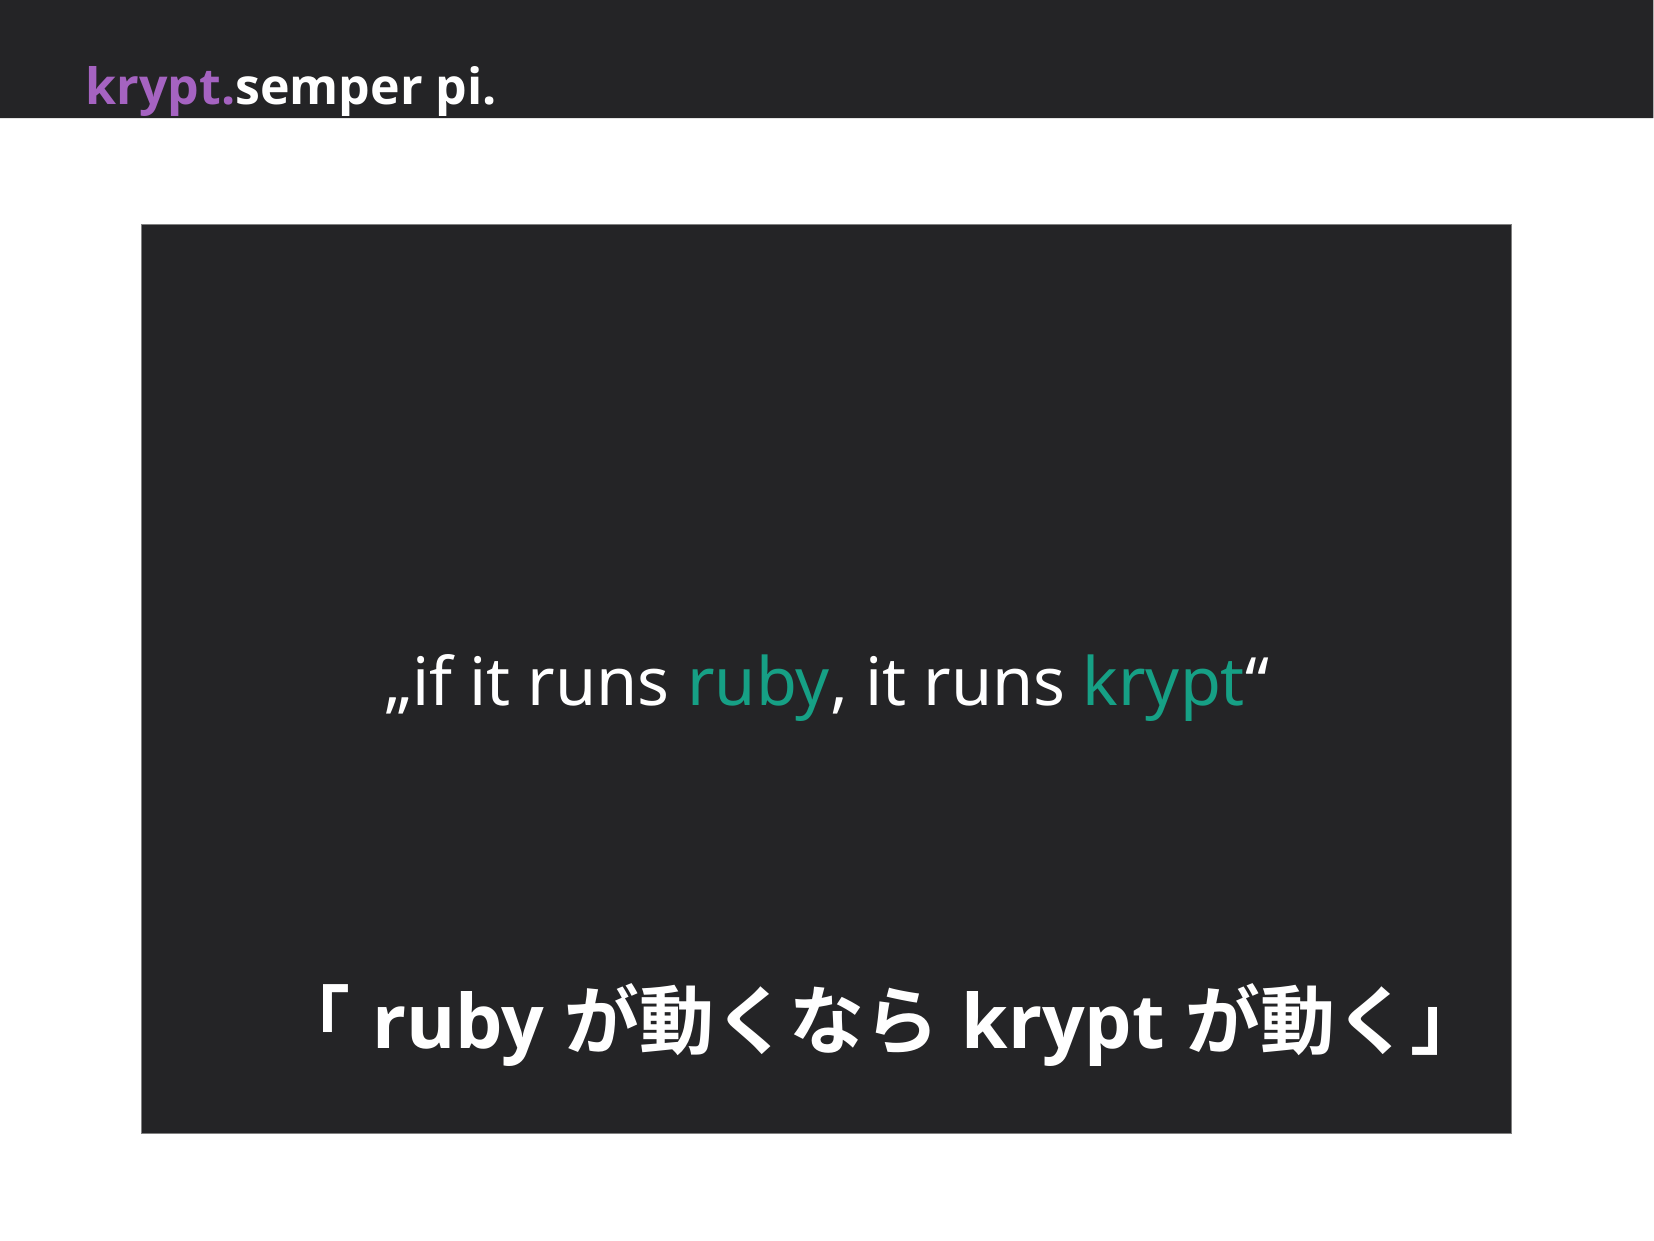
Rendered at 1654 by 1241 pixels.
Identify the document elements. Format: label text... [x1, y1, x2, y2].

text_box 「rubyが動くならkryptが動く」 [153, 909, 1501, 1123]
text_box [0, 0, 1654, 119]
text_box krypt.semper pi. [70, 43, 544, 119]
text_box „if it runs ruby, it runs krypt“ [141, 224, 1512, 1134]
